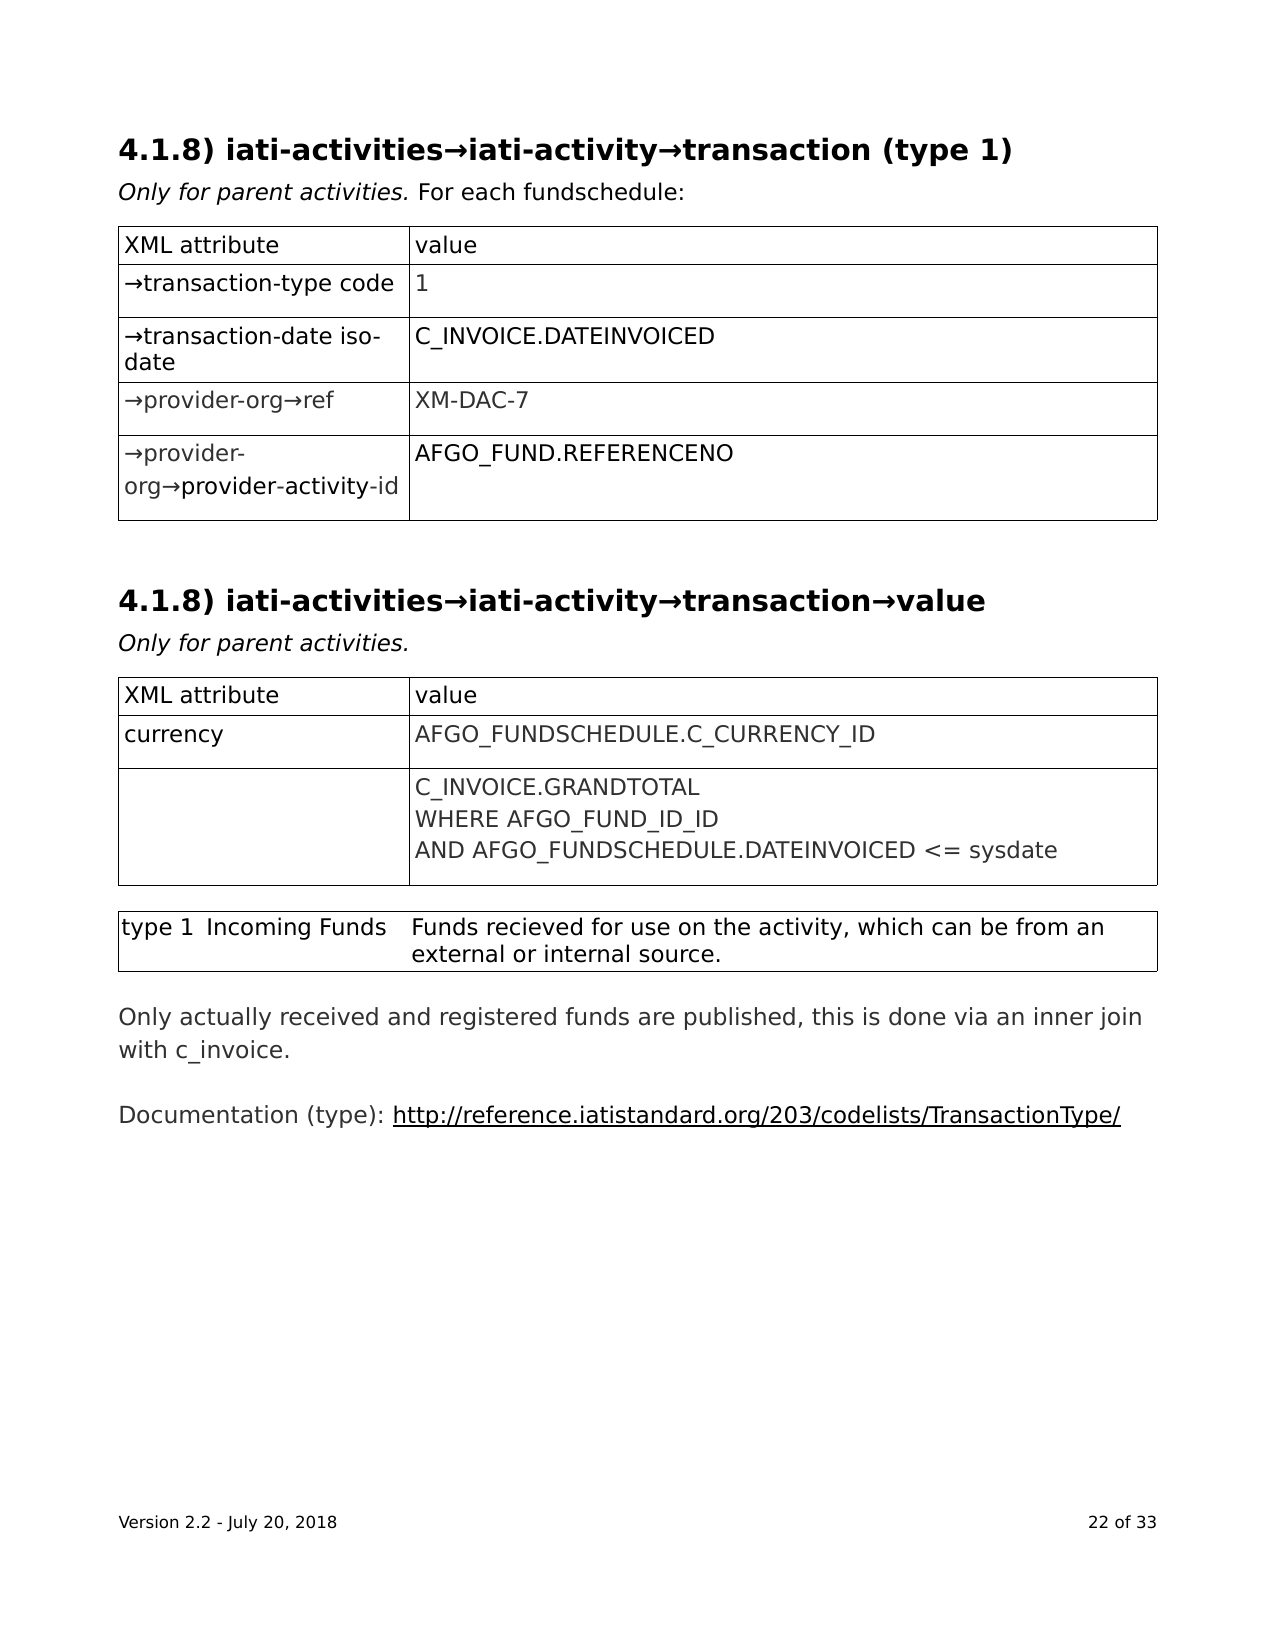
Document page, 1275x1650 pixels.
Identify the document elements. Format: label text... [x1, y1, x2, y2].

subtitle 4.1.8) iati-activities→iati-activity→transaction→value [118, 584, 1157, 618]
table_header value [410, 678, 1157, 715]
table_cell →provider-org→ref [119, 383, 409, 435]
text Only for parent activities. [118, 630, 1157, 657]
table_cell currency [119, 716, 409, 768]
subtitle 4.1.8) iati-activities→iati-activity→transaction (type 1) [118, 133, 1157, 167]
table_cell C_INVOICE.GRANDTOTAL WHERE AFGO_FUND_ID_ID AND AFGO_FUNDSCHEDULE.DATEINVOICED <= sysdate [410, 769, 1157, 885]
table_cell AFGO_FUND.REFERENCENO [410, 436, 1157, 520]
table_cell →provider-org→provider-activity-id [119, 436, 409, 520]
table_cell 1 [410, 265, 1157, 317]
table_header value [410, 227, 1157, 264]
table_header Incoming Funds [203, 912, 408, 971]
table_cell C_INVOICE.DATEINVOICED [410, 318, 1157, 382]
table_cell XM-DAC-7 [410, 383, 1157, 435]
table_header type 1 [119, 912, 203, 971]
table_cell →transaction-date iso-date [119, 318, 409, 382]
table_header XML attribute [119, 678, 409, 715]
text Only actually received and registered funds are published, this is done via an inner join with c_invoice. Documentation (type): http://reference.iatistandard.org/203/codelists/TransactionType/ [118, 972, 1157, 1129]
table_cell AFGO_FUNDSCHEDULE.C_CURRENCY_ID [410, 716, 1157, 768]
table_header XML attribute [119, 227, 409, 264]
table_header Funds recieved for use on the activity, which can be from an external or internal source. [408, 912, 1157, 971]
table_cell [119, 769, 409, 885]
table_cell →transaction-type code [119, 265, 409, 317]
text Only for parent activities. For each fundschedule: [118, 179, 1157, 206]
